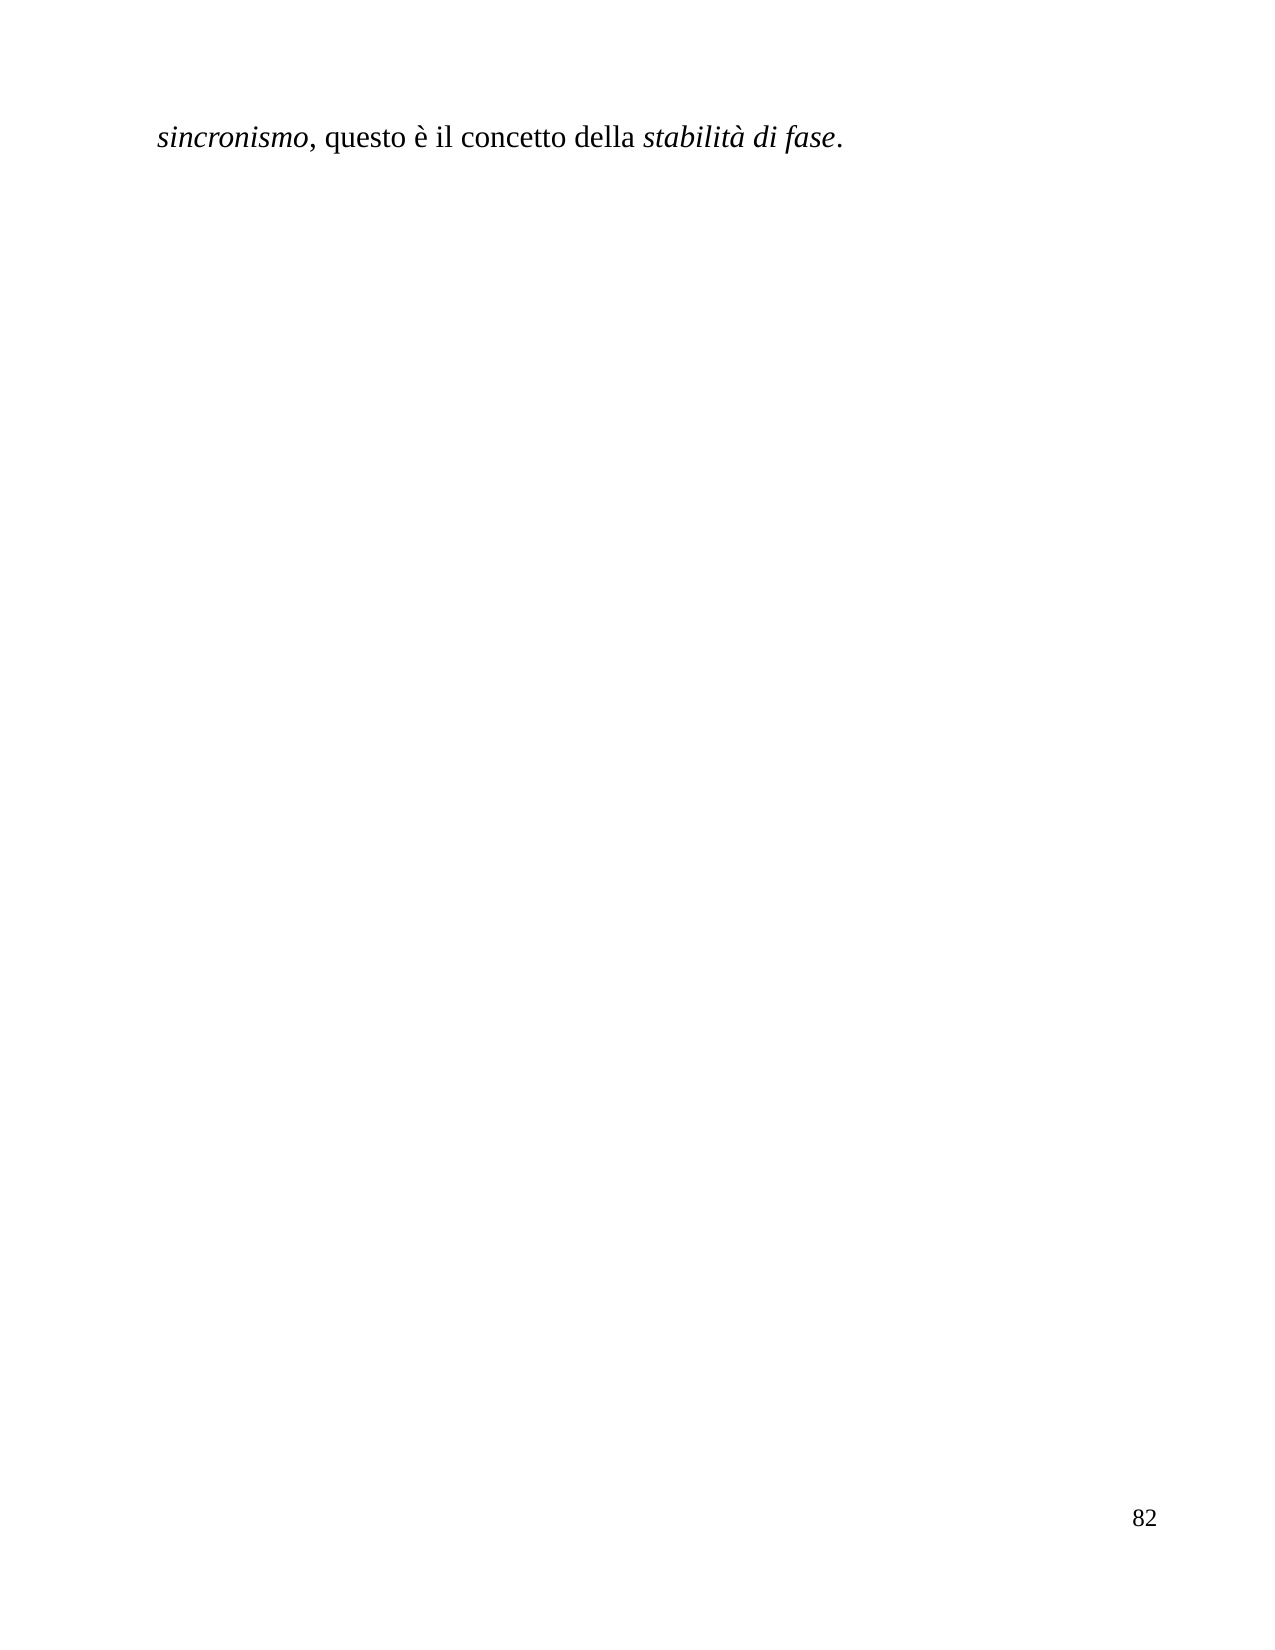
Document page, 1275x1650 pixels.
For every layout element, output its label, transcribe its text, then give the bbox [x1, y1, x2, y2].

text sincronismo, questo è il concetto della stabilità di fase. [118, 118, 1157, 154]
